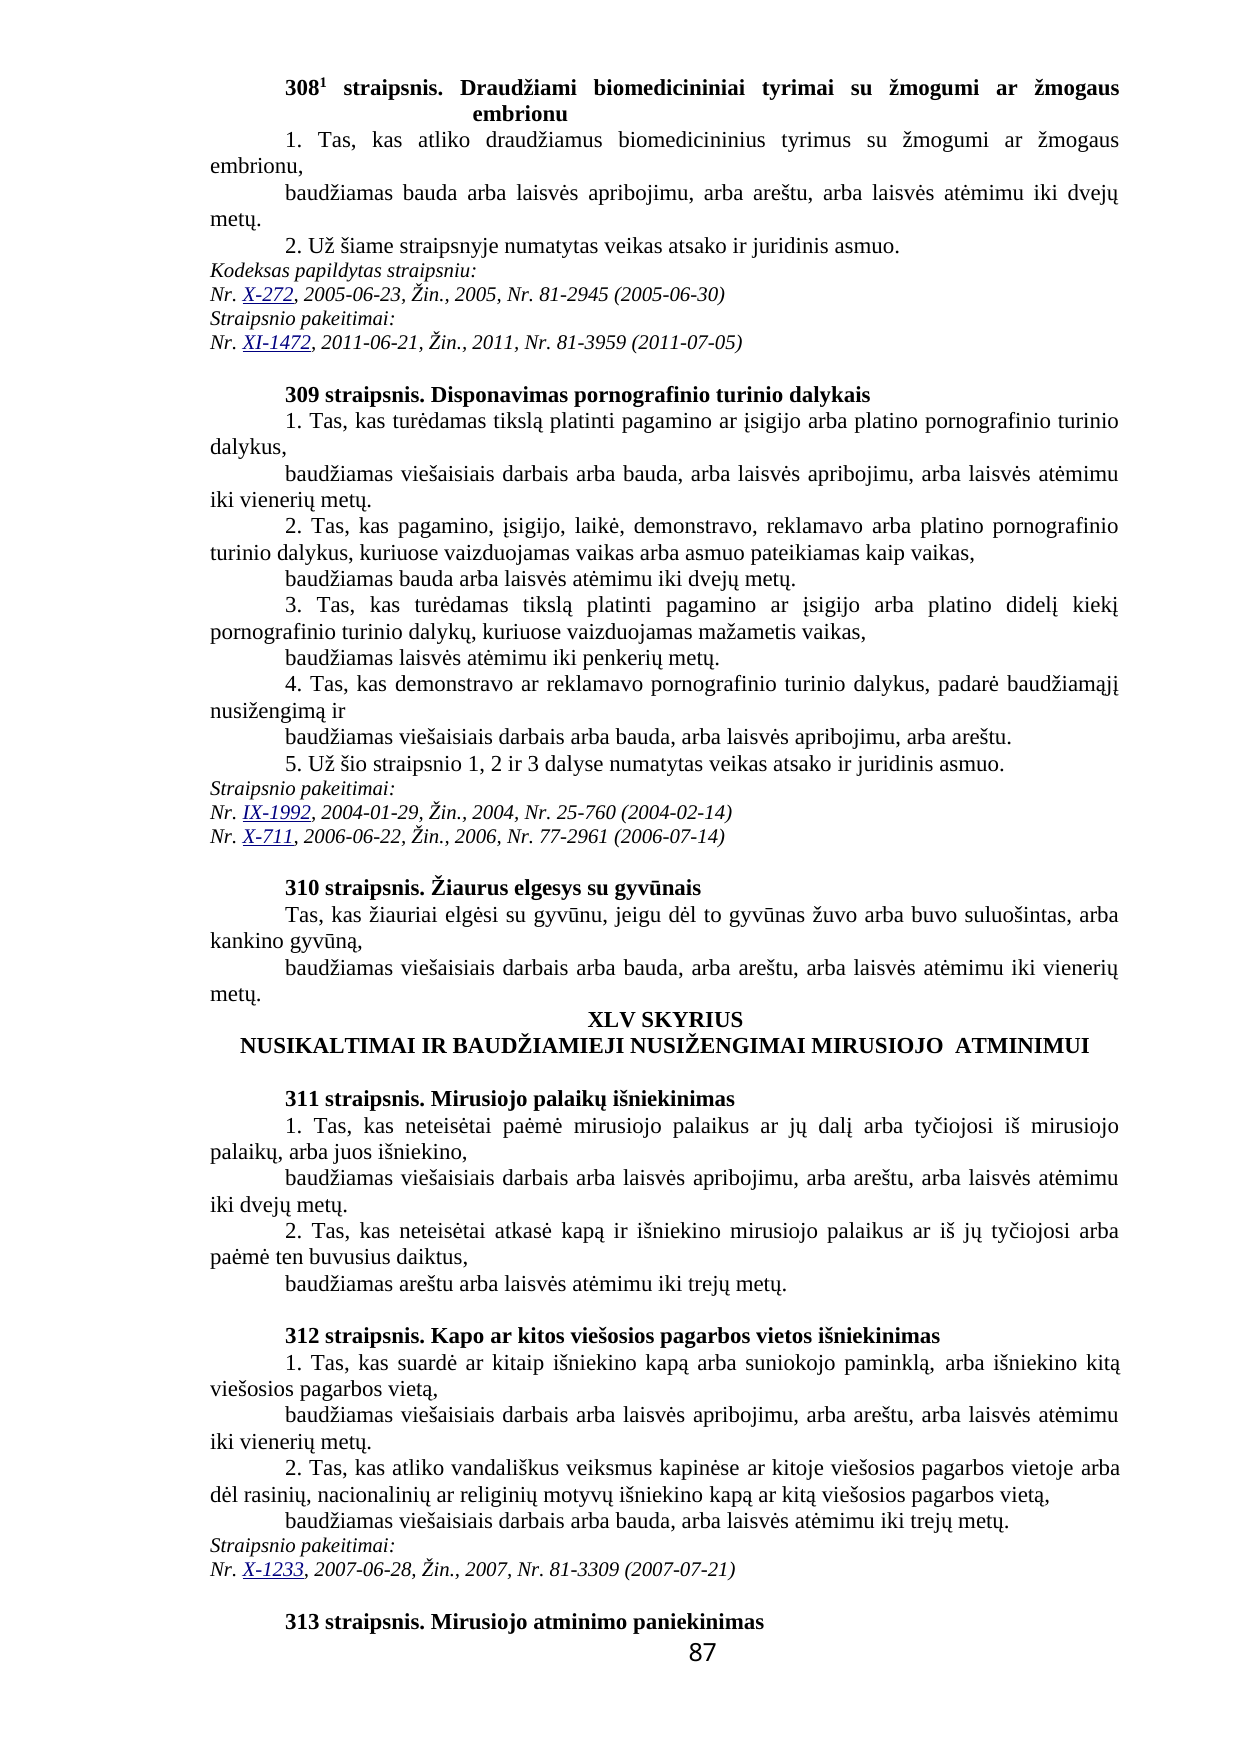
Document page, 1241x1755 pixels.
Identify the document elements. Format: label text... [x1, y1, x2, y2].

text NUSIKALTIMAI IR BAUDŽIAMIEJI NUSIŽENGIMAI MIRUSIOJO ATMINIMUI [210, 1033, 1120, 1059]
text 2. Už šiame straipsnyje numatytas veikas atsako ir juridinis asmuo. [210, 232, 1120, 258]
text Nr. X-711, 2006-06-22, Žin., 2006, Nr. 77-2961 (2006-07-14) [210, 824, 1120, 848]
text baudžiamas viešaisiais darbais arba laisvės apribojimu, arba areštu, arba laisvės atėmimu iki dvejų metų. [210, 1164, 1120, 1217]
text Straipsnio pakeitimai: [210, 306, 1120, 330]
text baudžiamas areštu arba laisvės atėmimu iki trejų metų. [210, 1270, 1120, 1296]
text Kodeksas papildytas straipsniu: [210, 258, 1120, 282]
text baudžiamas bauda arba laisvės atėmimu iki dvejų metų. [210, 565, 1120, 591]
text 2. Tas, kas neteisėtai atkasė kapą ir išniekino mirusiojo palaikus ar iš jų tyčiojosi arba paėmė ten buvusius daiktus, [210, 1217, 1120, 1270]
text Nr. X-272, 2005-06-23, Žin., 2005, Nr. 81-2945 (2005-06-30) [210, 282, 1120, 306]
text baudžiamas viešaisiais darbais arba bauda, arba laisvės atėmimu iki trejų metų. [210, 1507, 1120, 1533]
text Nr. XI-1472, 2011-06-21, Žin., 2011, Nr. 81-3959 (2011-07-05) [210, 330, 1120, 354]
text 1. Tas, kas atliko draudžiamus biomedicininius tyrimus su žmogumi ar žmogaus embrionu, [210, 126, 1120, 179]
text 312 straipsnis. Kapo ar kitos viešosios pagarbos vietos išniekinimas [210, 1322, 1120, 1349]
text 1. Tas, kas turėdamas tikslą platinti pagamino ar įsigijo arba platino pornografinio turinio dalykus, [210, 407, 1120, 460]
text 313 straipsnis. Mirusiojo atminimo paniekinimas [210, 1608, 1120, 1634]
text 309 straipsnis. Disponavimas pornografinio turinio dalykais [285, 381, 1120, 407]
text baudžiamas viešaisiais darbais arba laisvės apribojimu, arba areštu, arba laisvės atėmimu iki vienerių metų. [210, 1402, 1120, 1454]
text 3081 straipsnis. Draudžiami biomedicininiai tyrimai su žmogumi ar žmogaus embrionu [285, 73, 1120, 126]
text Straipsnio pakeitimai: [210, 776, 1120, 800]
text baudžiamas viešaisiais darbais arba bauda, arba areštu, arba laisvės atėmimu iki vienerių metų. [210, 953, 1120, 1006]
text Straipsnio pakeitimai: [210, 1533, 1120, 1557]
text baudžiamas bauda arba laisvės apribojimu, arba areštu, arba laisvės atėmimu iki dvejų metų. [210, 179, 1120, 232]
text Nr. X-1233, 2007-06-28, Žin., 2007, Nr. 81-3309 (2007-07-21) [210, 1557, 1120, 1581]
text 4. Tas, kas demonstravo ar reklamavo pornografinio turinio dalykus, padarė baudžiamąjį nusižengimą ir [210, 671, 1120, 723]
text 2. Tas, kas atliko vandališkus veiksmus kapinėse ar kitoje viešosios pagarbos vietoje arba dėl rasinių, nacionalinių ar religinių motyvų išniekino kapą ar kitą viešosios pagarbos vietą, [210, 1454, 1120, 1507]
text Nr. IX-1992, 2004-01-29, Žin., 2004, Nr. 25-760 (2004-02-14) [210, 800, 1120, 824]
text baudžiamas laisvės atėmimu iki penkerių metų. [210, 644, 1120, 671]
text Tas, kas žiauriai elgėsi su gyvūnu, jeigu dėl to gyvūnas žuvo arba buvo suluošintas, arba kankino gyvūną, [210, 901, 1120, 953]
text 5. Už šio straipsnio 1, 2 ir 3 dalyse numatytas veikas atsako ir juridinis asmuo. [210, 749, 1120, 776]
text baudžiamas viešaisiais darbais arba bauda, arba laisvės apribojimu, arba laisvės atėmimu iki vienerių metų. [210, 460, 1120, 512]
text 2. Tas, kas pagamino, įsigijo, laikė, demonstravo, reklamavo arba platino pornografinio turinio dalykus, kuriuose vaizduojamas vaikas arba asmuo pateikiamas kaip vaikas, [210, 512, 1120, 565]
text 3. Tas, kas turėdamas tikslą platinti pagamino ar įsigijo arba platino didelį kiekį pornografinio turinio dalykų, kuriuose vaizduojamas mažametis vaikas, [210, 591, 1120, 644]
text baudžiamas viešaisiais darbais arba bauda, arba laisvės apribojimu, arba areštu. [210, 723, 1120, 749]
text XLV SKYRIUS [210, 1006, 1120, 1033]
text 311 straipsnis. Mirusiojo palaikų išniekinimas [210, 1085, 1120, 1112]
text 1. Tas, kas neteisėtai paėmė mirusiojo palaikus ar jų dalį arba tyčiojosi iš mirusiojo palaikų, arba juos išniekino, [210, 1112, 1120, 1164]
text 310 straipsnis. Žiaurus elgesys su gyvūnais [210, 874, 1120, 901]
text 1. Tas, kas suardė ar kitaip išniekino kapą arba suniokojo paminklą, arba išniekino kitą viešosios pagarbos vietą, [210, 1349, 1120, 1402]
